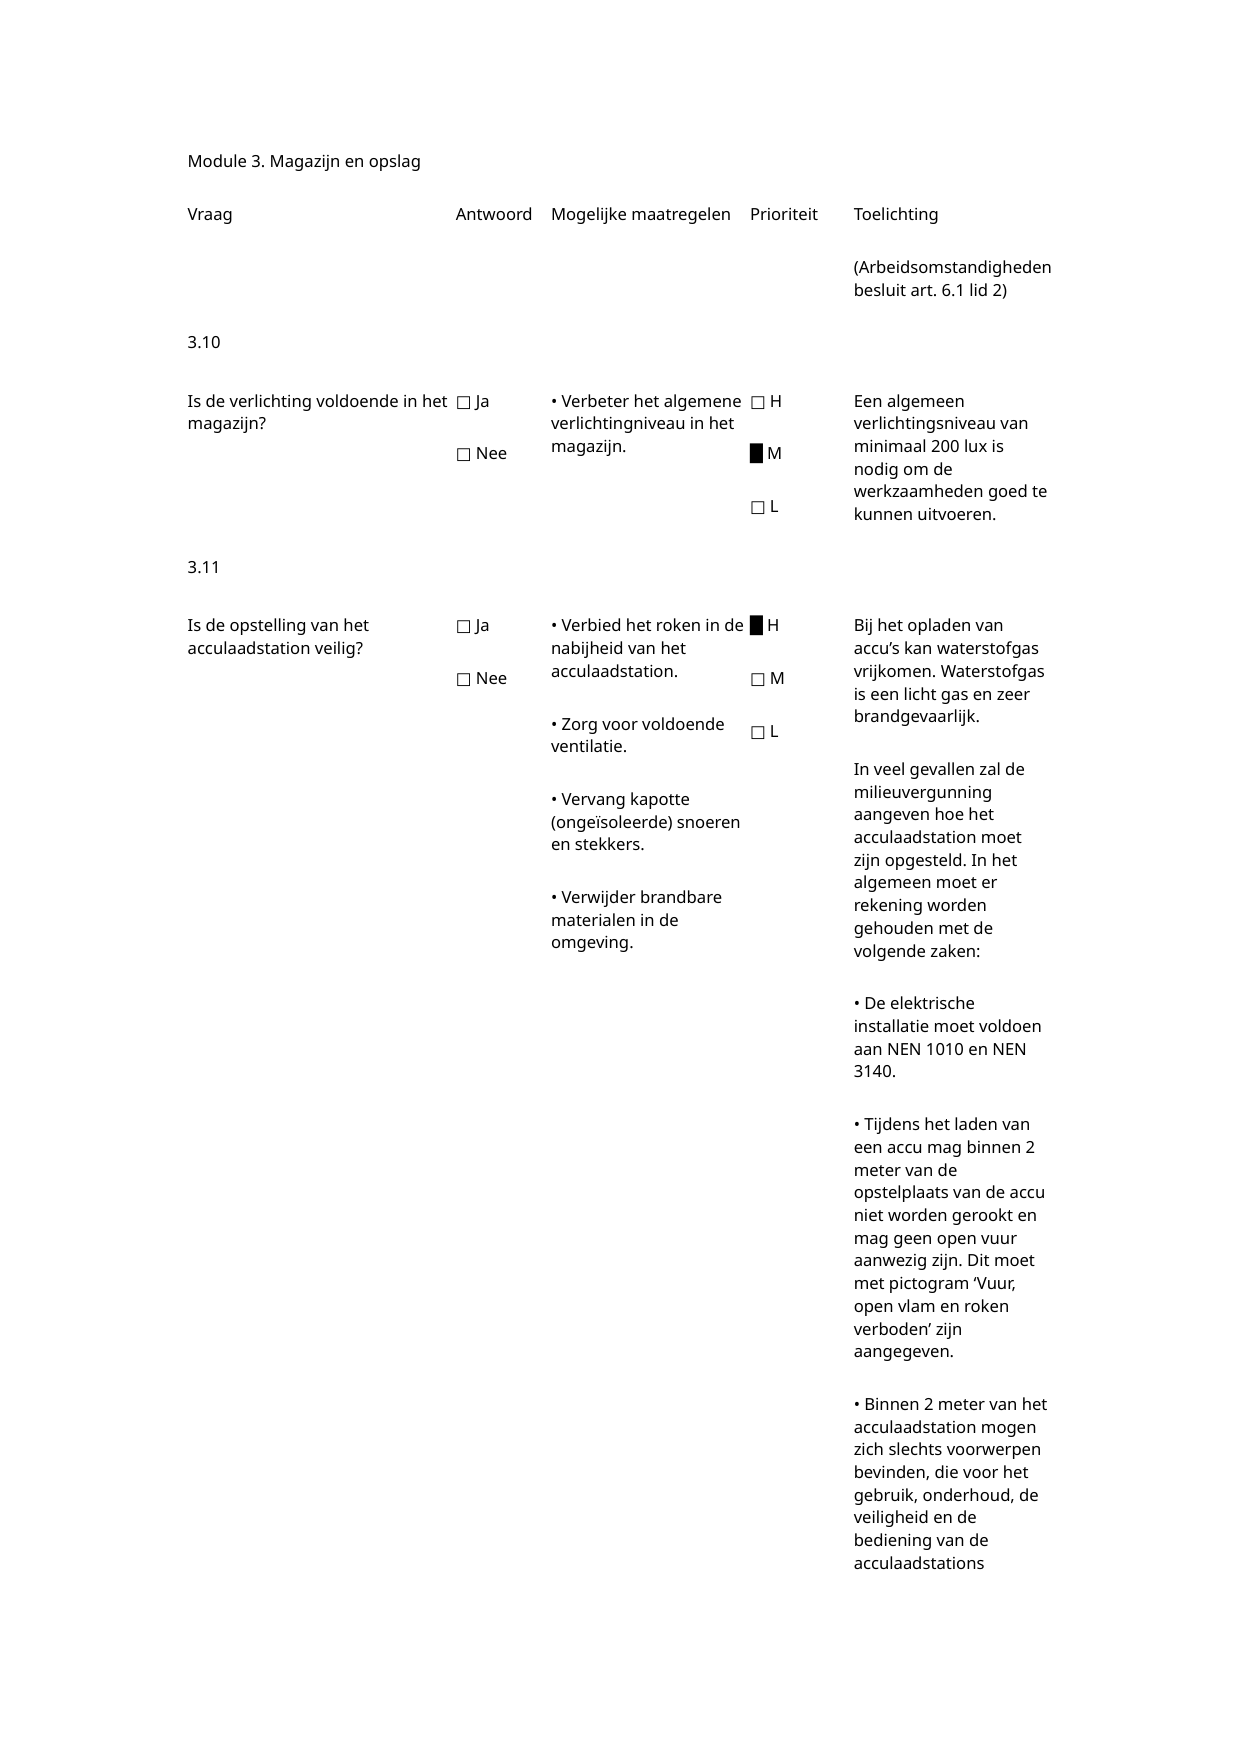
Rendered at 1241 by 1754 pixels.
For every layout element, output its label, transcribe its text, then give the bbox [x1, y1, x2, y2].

table_cell [456, 255, 551, 331]
table_cell [456, 331, 551, 389]
table_cell Is de verlichting voldoende in het magazijn? [188, 389, 456, 556]
table_cell Is de opstelling van het acculaadstation veilig? [188, 614, 456, 1574]
table_cell Toelichting [854, 203, 1053, 255]
table_cell Mogelijke maatregelen [551, 203, 750, 255]
table_cell (Arbeidsomstandighedenbesluit art. 6.1 lid 2) [854, 255, 1053, 331]
table_cell □ H █ M □ L [750, 389, 853, 556]
table_cell Antwoord [456, 203, 551, 255]
table_cell [551, 255, 750, 331]
table_cell Vraag [188, 203, 456, 255]
table_cell █ H □ M □ L [750, 614, 853, 1574]
table_cell Een algemeen verlichtingsniveau van minimaal 200 lux is nodig om de werkzaamheden goed te kunnen uitvoeren. [854, 389, 1053, 556]
table_cell Bij het opladen van accu’s kan waterstofgas vrijkomen. Waterstofgas is een licht gas en zeer brandgevaarlijk. In veel gevallen zal de milieuvergunning aangeven hoe het acculaadstation moet zijn opgesteld. In het algemeen moet er rekening worden gehouden met de volgende zaken: • De elektrische installatie moet voldoen aan NEN 1010 en NEN 3140. • Tijdens het laden van een accu mag binnen 2 meter van de opstelplaats van de accu niet worden gerookt en mag geen open vuur aanwezig zijn. Dit moet met pictogram ‘Vuur, open vlam en roken verboden’ zijn aangegeven. • Binnen 2 meter van het acculaadstation mogen zich slechts voorwerpen bevinden, die voor het gebruik, onderhoud, de veiligheid en de bediening van de acculaadstations [854, 614, 1053, 1574]
table_cell • Verbeter het algemene verlichtingniveau in het magazijn. [551, 389, 750, 556]
table_cell 3.11 [188, 556, 456, 614]
table_cell [854, 331, 1053, 389]
table_cell 3.10 [188, 331, 456, 389]
table_cell Prioriteit [750, 203, 853, 255]
table_cell [854, 556, 1053, 614]
table_cell [188, 255, 456, 331]
table_cell □ Ja □ Nee [456, 389, 551, 556]
table_cell [551, 556, 750, 614]
table_cell [750, 556, 853, 614]
table_cell [551, 331, 750, 389]
table_cell □ Ja □ Nee [456, 614, 551, 1574]
table_cell [750, 331, 853, 389]
table_cell • Verbied het roken in de nabijheid van het acculaadstation. • Zorg voor voldoende ventilatie. • Vervang kapotte (ongeïsoleerde) snoeren en stekkers. • Verwijder brandbare materialen in de omgeving. [551, 614, 750, 1574]
table_cell [456, 556, 551, 614]
table_cell [750, 255, 853, 331]
table_header Module 3. Magazijn en opslag [188, 150, 1053, 203]
